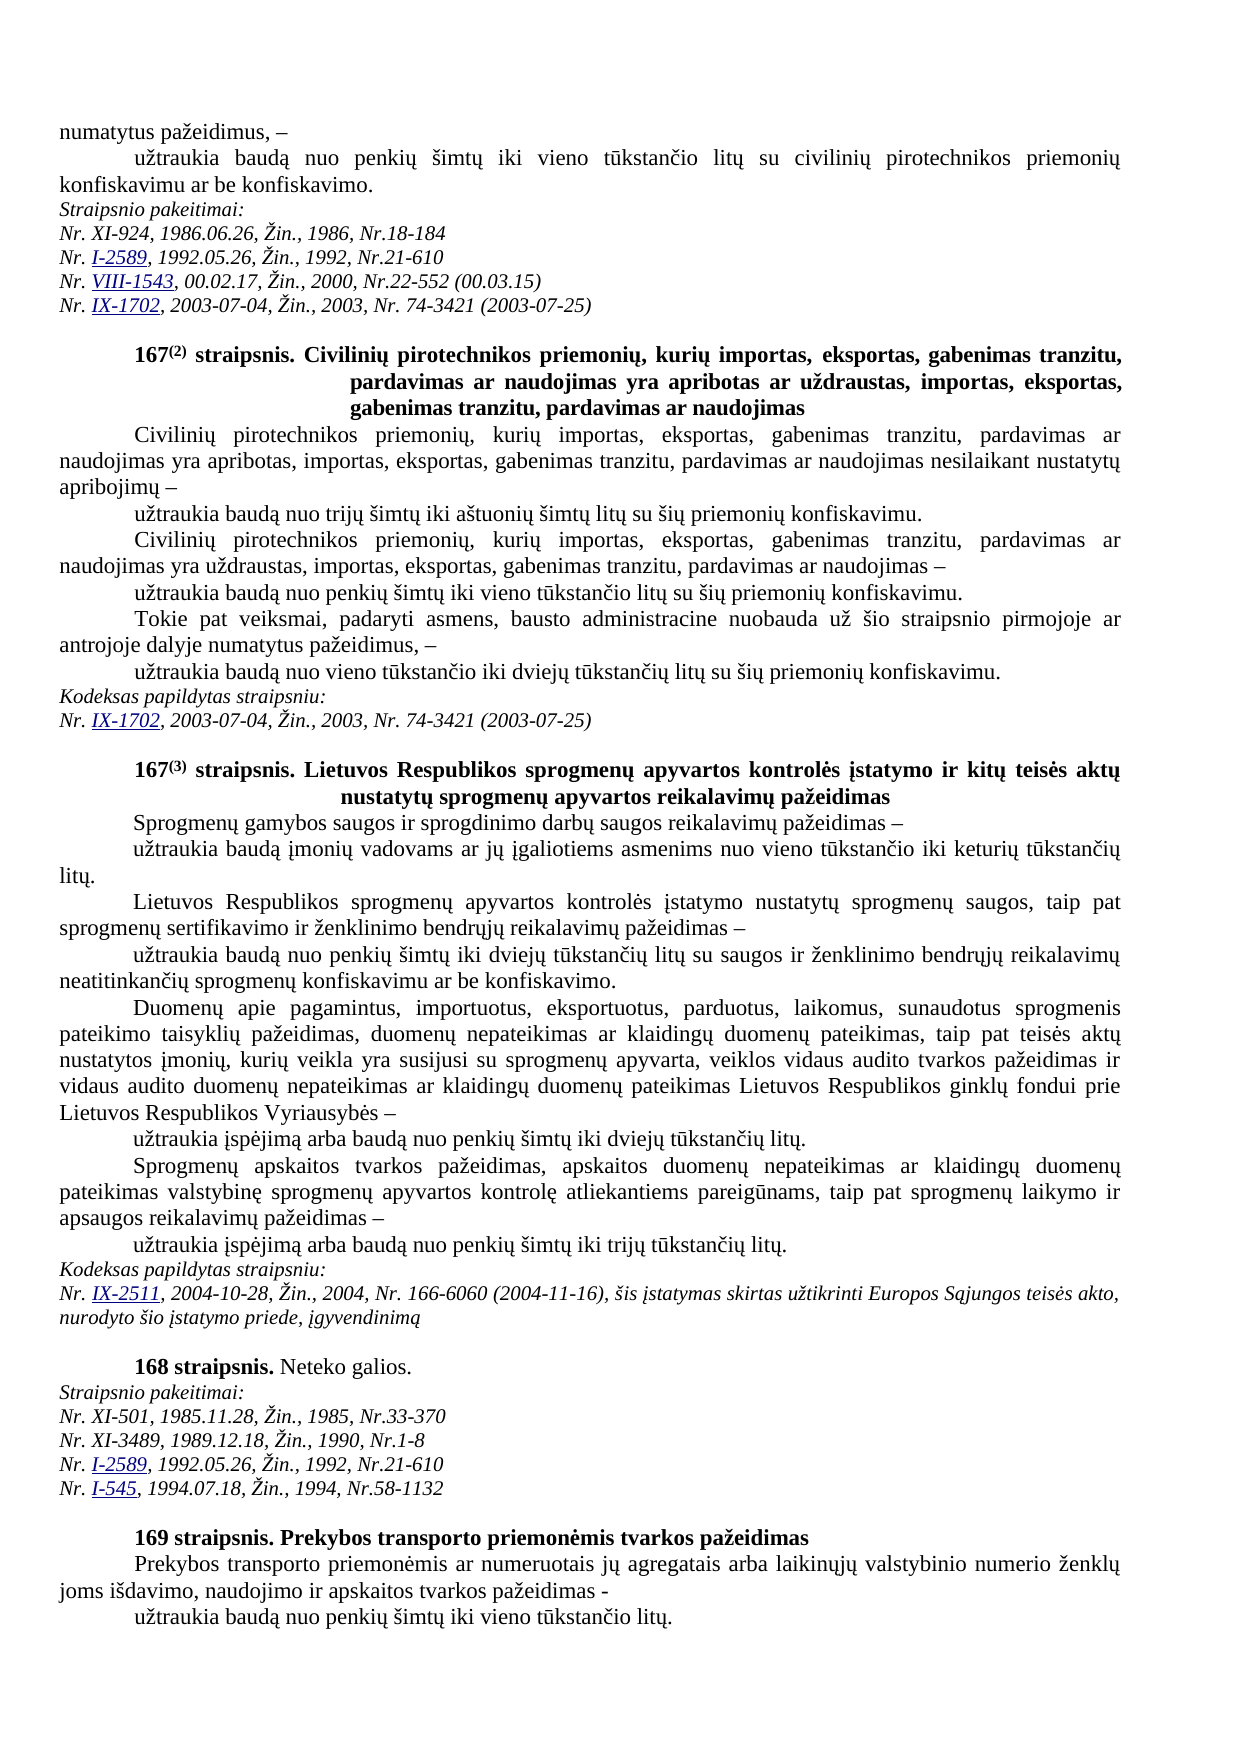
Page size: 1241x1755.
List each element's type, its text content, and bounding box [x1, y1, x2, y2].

text Nr. I-545, 1994.07.18, Žin., 1994, Nr.58-1132 [59, 1476, 1122, 1500]
text užtraukia baudą nuo vieno tūkstančio iki dviejų tūkstančių litų su šių priemonių konfiskavimu. [59, 658, 1122, 684]
text Civilinių pirotechnikos priemonių, kurių importas, eksportas, gabenimas tranzitu, pardavimas ar naudojimas yra apribotas, importas, eksportas, gabenimas tranzitu, pardavimas ar naudojimas nesilaikant nustatytų apribojimų – [59, 421, 1122, 500]
text 168 straipsnis. Neteko galios. [59, 1353, 1122, 1380]
text Kodeksas papildytas straipsniu: [59, 1257, 1122, 1281]
text užtraukia įspėjimą arba baudą nuo penkių šimtų iki trijų tūkstančių litų. [59, 1231, 1122, 1257]
text užtraukia įspėjimą arba baudą nuo penkių šimtų iki dviejų tūkstančių litų. [59, 1125, 1122, 1152]
text Kodeksas papildytas straipsniu: [59, 684, 1122, 708]
text Nr. IX-1702, 2003-07-04, Žin., 2003, Nr. 74-3421 (2003-07-25) [59, 293, 1122, 317]
text užtraukia baudą nuo trijų šimtų iki aštuonių šimtų litų su šių priemonių konfiskavimu. [59, 500, 1122, 526]
text užtraukia baudą nuo penkių šimtų iki vieno tūkstančio litų su šių priemonių konfiskavimu. [59, 579, 1122, 605]
text užtraukia baudą nuo penkių šimtų iki vieno tūkstančio litų su civilinių pirotechnikos priemonių konfiskavimu ar be konfiskavimo. [59, 144, 1122, 197]
text Duomenų apie pagamintus, importuotus, eksportuotus, parduotus, laikomus, sunaudotus sprogmenis pateikimo taisyklių pažeidimas, duomenų nepateikimas ar klaidingų duomenų pateikimas, taip pat teisės aktų nustatytos įmonių, kurių veikla yra susijusi su sprogmenų apyvarta, veiklos vidaus audito tvarkos pažeidimas ir vidaus audito duomenų nepateikimas ar klaidingų duomenų pateikimas Lietuvos Respublikos ginklų fondui prie Lietuvos Respublikos Vyriausybės – [59, 993, 1122, 1125]
text 167(3) straipsnis. Lietuvos Respublikos sprogmenų apyvartos kontrolės įstatymo ir kitų teisės aktų nustatytų sprogmenų apyvartos reikalavimų pažeidimas [134, 756, 1122, 809]
text Nr. IX-2511, 2004-10-28, Žin., 2004, Nr. 166-6060 (2004-11-16), šis įstatymas skirtas užtikrinti Europos Sąjungos teisės akto, nurodyto šio įstatymo priede, įgyvendinimą [59, 1281, 1122, 1329]
text Nr. XI-924, 1986.06.26, Žin., 1986, Nr.18-184 [59, 221, 1122, 245]
text Sprogmenų apskaitos tvarkos pažeidimas, apskaitos duomenų nepateikimas ar klaidingų duomenų pateikimas valstybinę sprogmenų apyvartos kontrolę atliekantiems pareigūnams, taip pat sprogmenų laikymo ir apsaugos reikalavimų pažeidimas – [59, 1152, 1122, 1231]
text užtraukia baudą įmonių vadovams ar jų įgaliotiems asmenims nuo vieno tūkstančio iki keturių tūkstančių litų. [59, 835, 1122, 888]
text Straipsnio pakeitimai: [59, 197, 1122, 221]
text Nr. I-2589, 1992.05.26, Žin., 1992, Nr.21-610 [59, 245, 1122, 269]
text Nr. I-2589, 1992.05.26, Žin., 1992, Nr.21-610 [59, 1452, 1122, 1476]
text užtraukia baudą nuo penkių šimtų iki dviejų tūkstančių litų su saugos ir ženklinimo bendrųjų reikalavimų neatitinkančių sprogmenų konfiskavimu ar be konfiskavimo. [59, 941, 1122, 993]
text Tokie pat veiksmai, padaryti asmens, bausto administracine nuobauda už šio straipsnio pirmojoje ar antrojoje dalyje numatytus pažeidimus, – [59, 605, 1122, 658]
text užtraukia baudą nuo penkių šimtų iki vieno tūkstančio litų. [59, 1603, 1122, 1629]
text Civilinių pirotechnikos priemonių, kurių importas, eksportas, gabenimas tranzitu, pardavimas ar naudojimas yra uždraustas, importas, eksportas, gabenimas tranzitu, pardavimas ar naudojimas – [59, 526, 1122, 579]
text Prekybos transporto priemonėmis ar numeruotais jų agregatais arba laikinųjų valstybinio numerio ženklų joms išdavimo, naudojimo ir apskaitos tvarkos pažeidimas - [59, 1550, 1122, 1603]
text 169 straipsnis. Prekybos transporto priemonėmis tvarkos pažeidimas [59, 1524, 1122, 1550]
text Sprogmenų gamybos saugos ir sprogdinimo darbų saugos reikalavimų pažeidimas – [59, 809, 1122, 835]
text Straipsnio pakeitimai: [59, 1380, 1122, 1404]
text Nr. IX-1702, 2003-07-04, Žin., 2003, Nr. 74-3421 (2003-07-25) [59, 708, 1122, 732]
text Nr. VIII-1543, 00.02.17, Žin., 2000, Nr.22-552 (00.03.15) [59, 269, 1122, 293]
text numatytus pažeidimus, – [59, 118, 1122, 144]
text Nr. XI-501, 1985.11.28, Žin., 1985, Nr.33-370 [59, 1404, 1122, 1428]
text Nr. XI-3489, 1989.12.18, Žin., 1990, Nr.1-8 [59, 1428, 1122, 1452]
text Lietuvos Respublikos sprogmenų apyvartos kontrolės įstatymo nustatytų sprogmenų saugos, taip pat sprogmenų sertifikavimo ir ženklinimo bendrųjų reikalavimų pažeidimas – [59, 888, 1122, 941]
text 167(2) straipsnis. Civilinių pirotechnikos priemonių, kurių importas, eksportas, gabenimas tranzitu, pardavimas ar naudojimas yra apribotas ar uždraustas, importas, eksportas, gabenimas tranzitu, pardavimas ar naudojimas [134, 342, 1122, 421]
